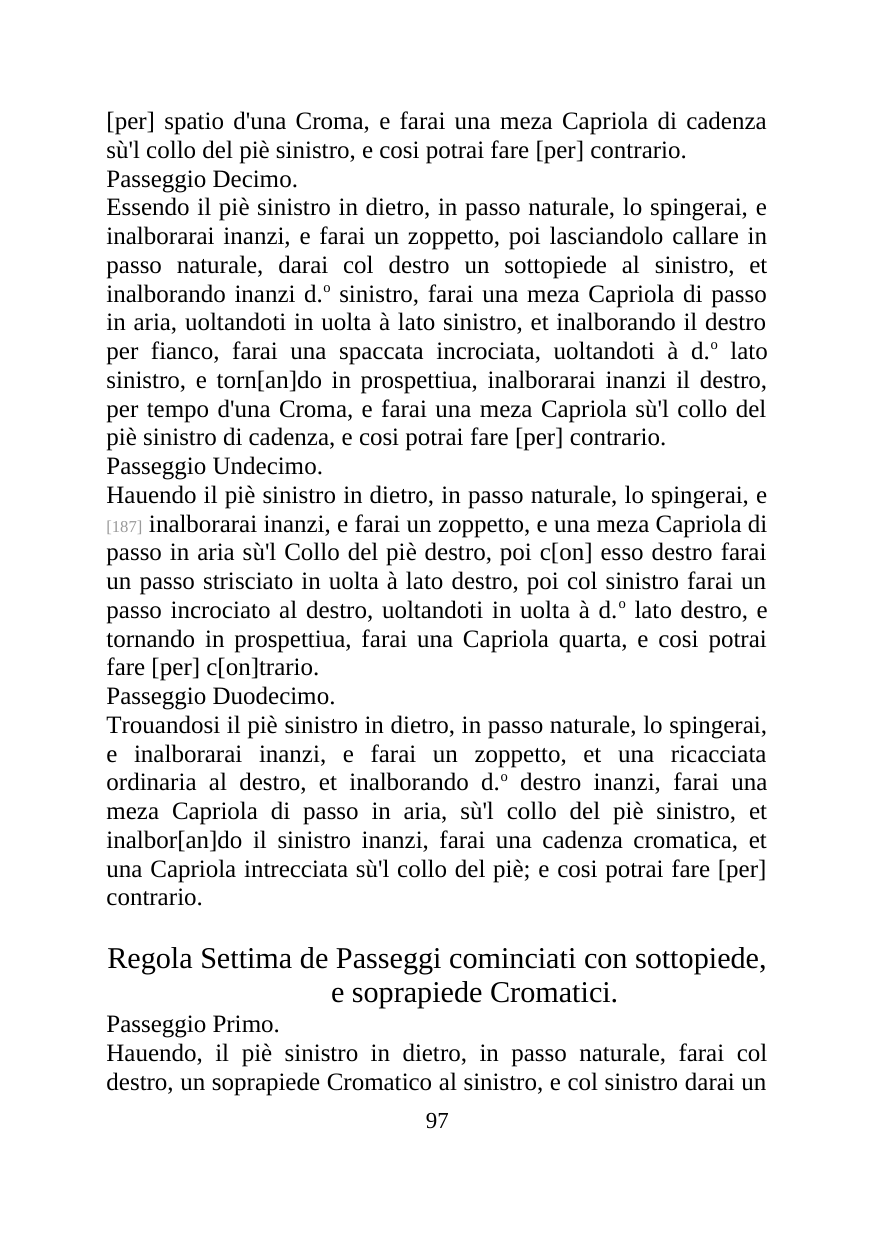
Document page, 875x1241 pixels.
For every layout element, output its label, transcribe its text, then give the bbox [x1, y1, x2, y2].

text Passeggio Undecimo. [106, 451, 768, 480]
text [per] spatio d'una Croma, e farai una meza Capriola di cadenza sù'l collo del piè sinistro, e cosi potrai fare [per] contrario. [106, 106, 768, 164]
subtitle Regola Settima de Passeggi cominciati con sottopiede, e soprapiede Cromatici. [106, 940, 768, 1009]
text Trouandosi il piè sinistro in dietro, in passo naturale, lo spingerai, e inalborarai inanzi, e farai un zoppetto, et una ricacciata ordinaria al destro, et inalborando d.o destro inanzi, farai una meza Capriola di passo in aria, sù'l collo del piè sinistro, et inalbor[an]do il sinistro inanzi, farai una cadenza cromatica, et una Capriola intrecciata sù'l collo del piè; e cosi potrai fare [per] contrario. [106, 710, 768, 911]
text Passeggio Decimo. [106, 164, 768, 192]
text Hauendo il piè sinistro in dietro, in passo naturale, lo spingerai, e [187] inalborarai inanzi, e farai un zoppetto, e una meza Capriola di passo in aria sù'l Collo del piè destro, poi c[on] esso destro farai un passo strisciato in uolta à lato destro, poi col sinistro farai un passo incrociato al destro, uoltandoti in uolta à d.o lato destro, e tornando in prospettiua, farai una Capriola quarta, e cosi potrai fare [per] c[on]trario. [106, 480, 768, 681]
text Passeggio Duodecimo. [106, 681, 768, 710]
text Passeggio Primo. [106, 1009, 768, 1038]
text Hauendo, il piè sinistro in dietro, in passo naturale, farai col destro, un soprapiede Cromatico al sinistro, e col sinistro darai un [106, 1038, 768, 1096]
text Essendo il piè sinistro in dietro, in passo naturale, lo spingerai, e inalborarai inanzi, e farai un zoppetto, poi lasciandolo callare in passo naturale, darai col destro un sottopiede al sinistro, et inalborando inanzi d.o sinistro, farai una meza Capriola di passo in aria, uoltandoti in uolta à lato sinistro, et inalborando il destro per fianco, farai una spaccata incrociata, uoltandoti à d.o lato sinistro, e torn[an]do in prospettiua, inalborarai inanzi il destro, per tempo d'una Croma, e farai una meza Capriola sù'l collo del piè sinistro di cadenza, e cosi potrai fare [per] contrario. [106, 192, 768, 451]
